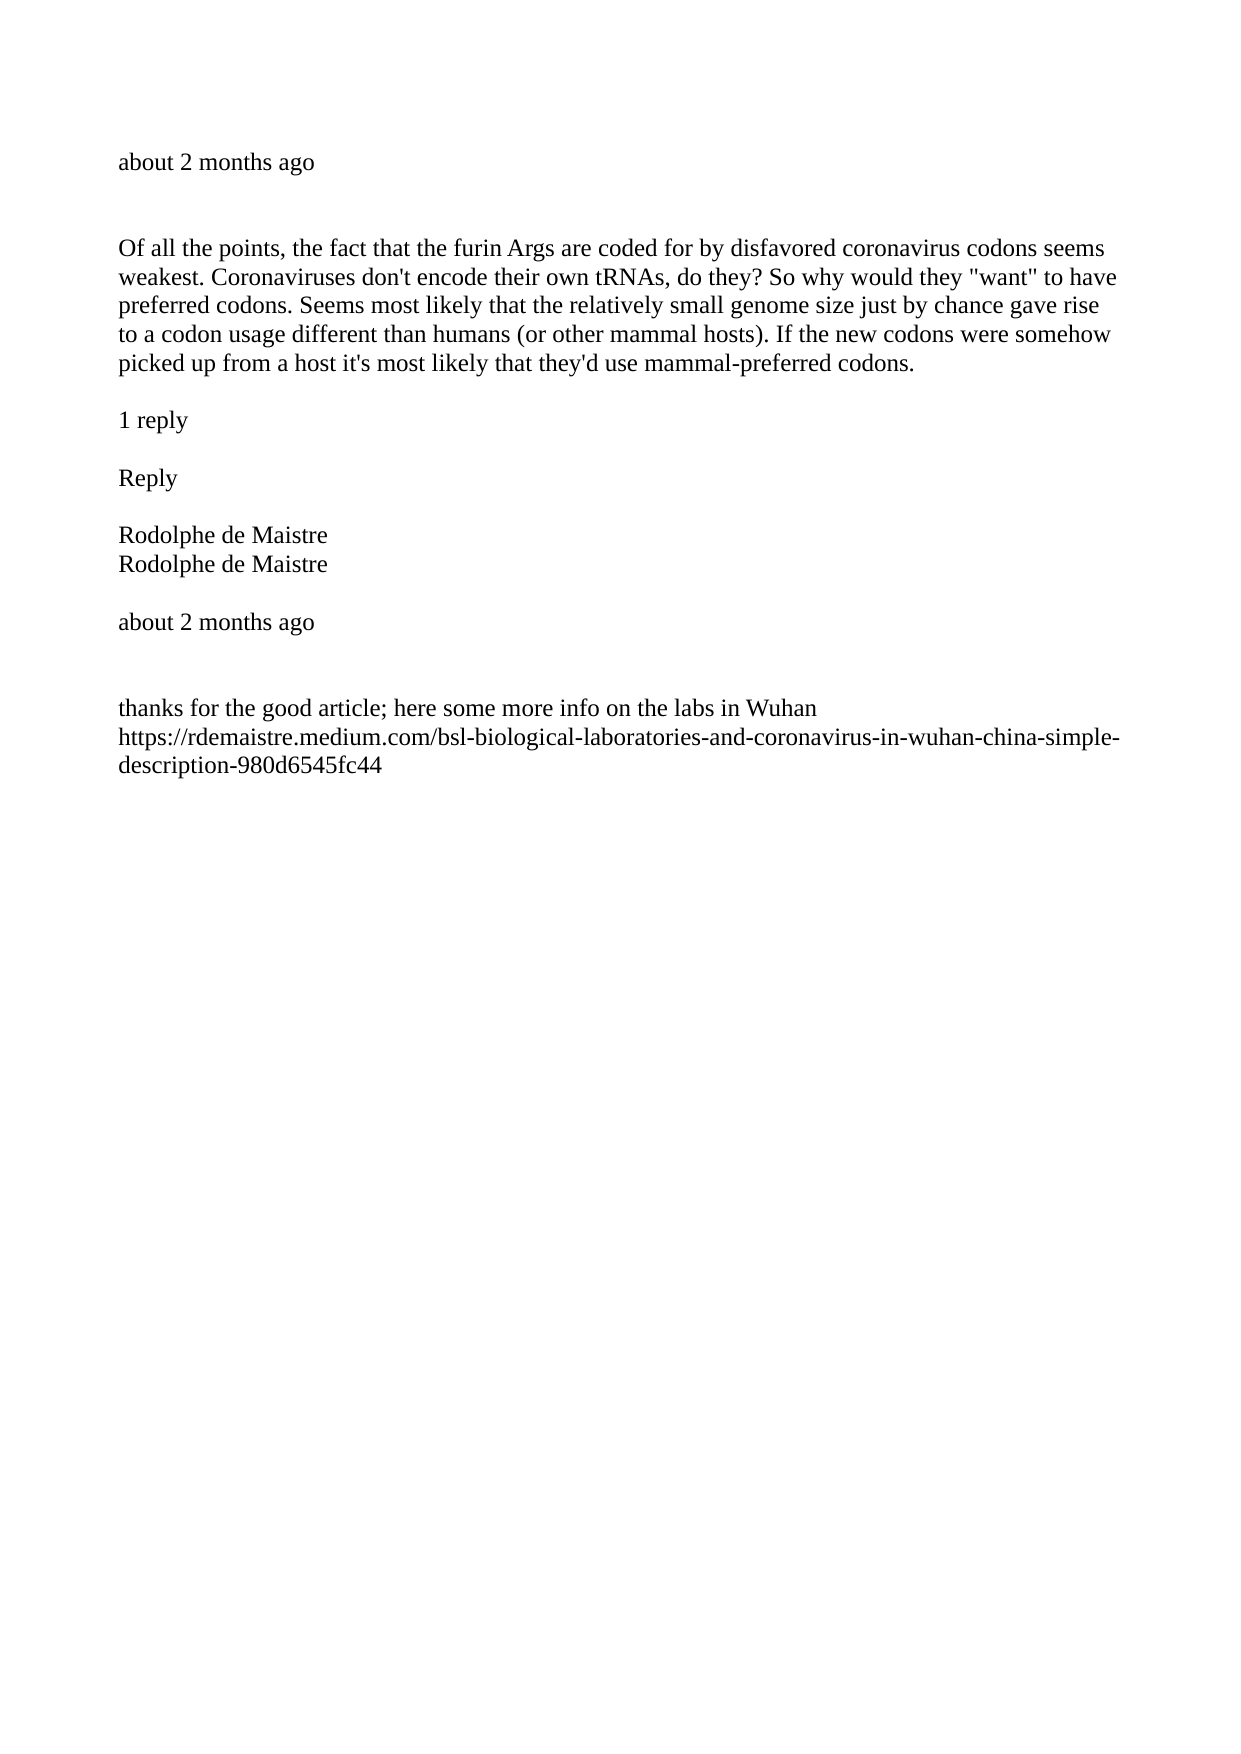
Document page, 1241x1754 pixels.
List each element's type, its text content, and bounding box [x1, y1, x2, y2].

text Reply [118, 463, 1122, 492]
text about 2 months ago [118, 147, 1122, 176]
text 1 reply [118, 406, 1122, 434]
text Of all the points, the fact that the furin Args are coded for by disfavored coronavirus codons seems weakest. Coronaviruses don't encode their own tRNAs, do they? So why would they "want" to have preferred codons. Seems most likely that the relatively small genome size just by chance gave rise to a codon usage different than humans (or other mammal hosts). If the new codons were somehow picked up from a host it's most likely that they'd use mammal-preferred codons. [118, 233, 1122, 377]
text about 2 months ago [118, 607, 1122, 636]
text thanks for the good article; here some more info on the labs in Wuhan https://rdemaistre.medium.com/bsl-biological-laboratories-and-coronavirus-in-wuhan-china-simple-description-980d6545fc44 [118, 693, 1122, 779]
text Rodolphe de Maistre [118, 549, 1122, 578]
text Rodolphe de Maistre [118, 521, 1122, 549]
